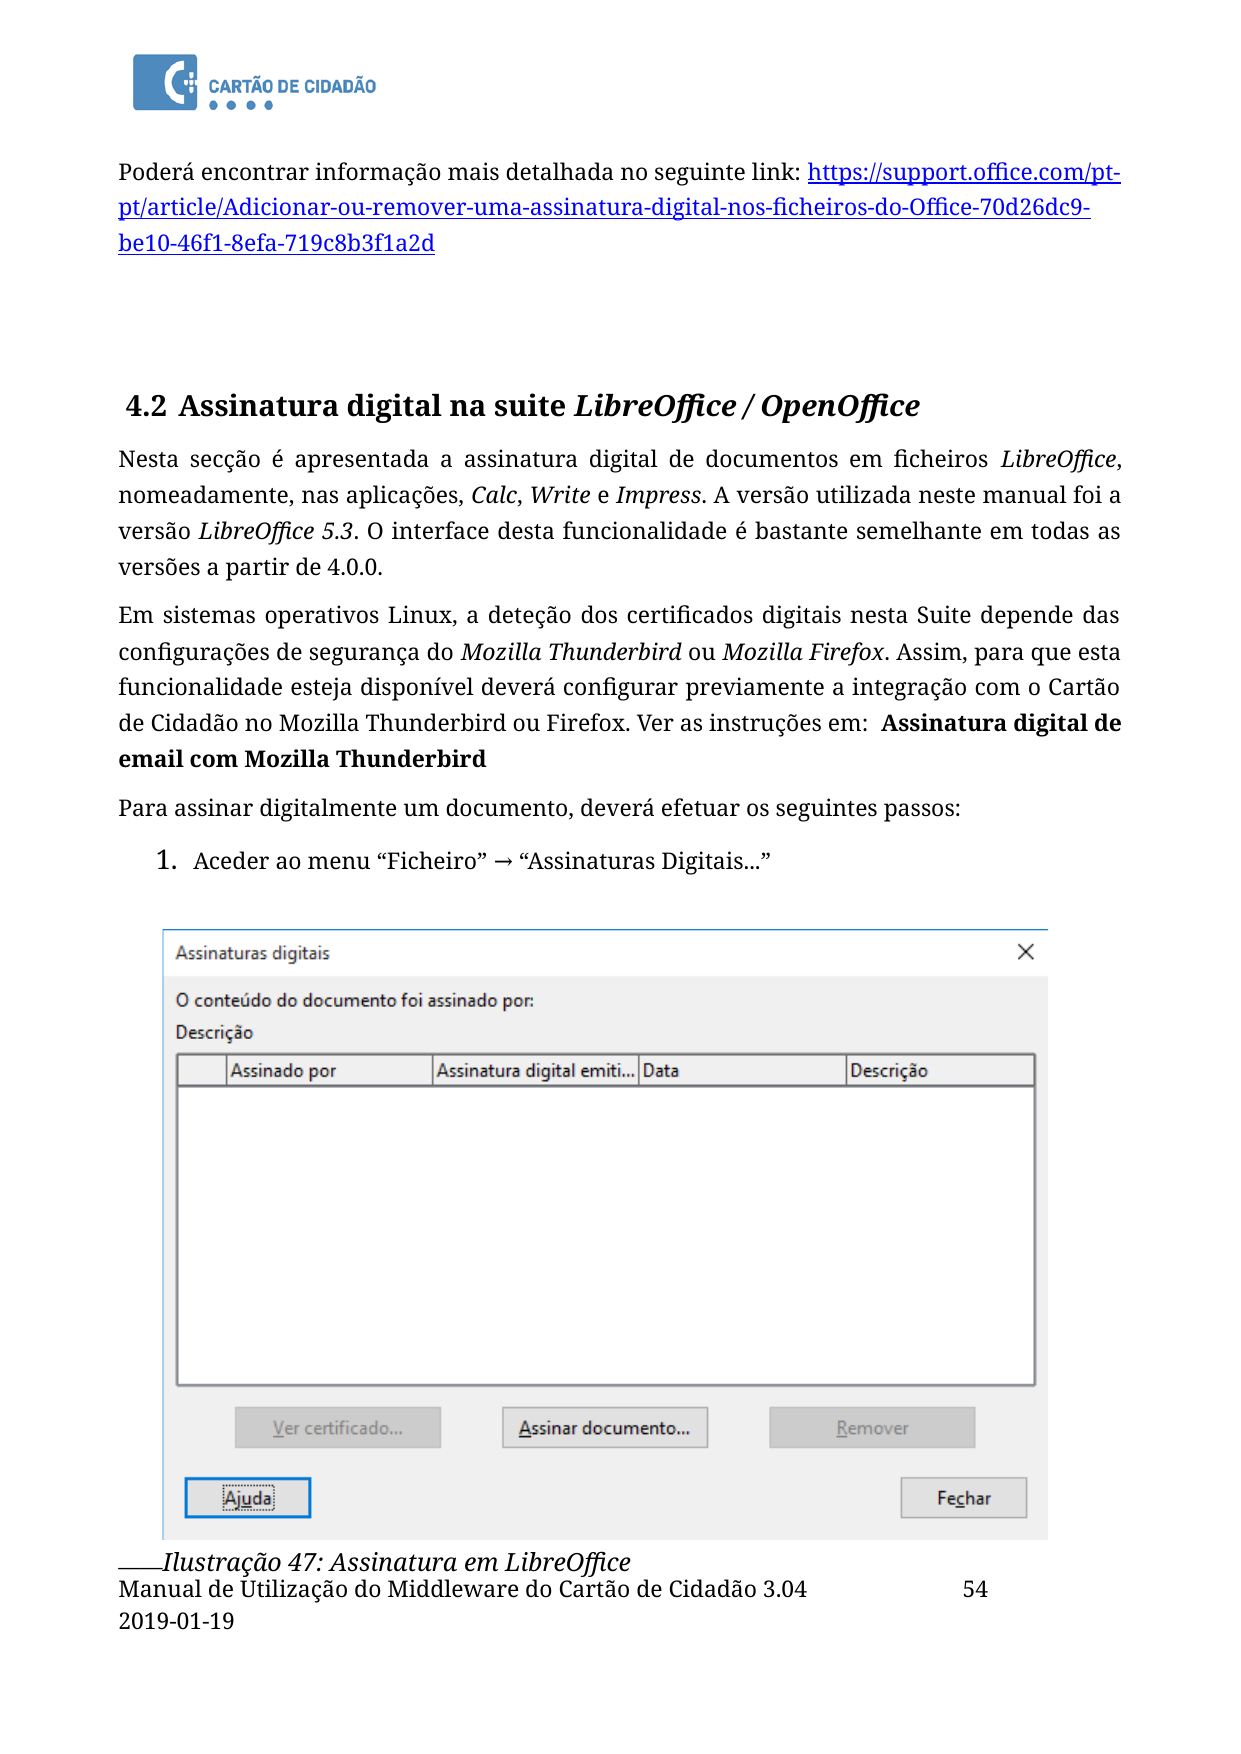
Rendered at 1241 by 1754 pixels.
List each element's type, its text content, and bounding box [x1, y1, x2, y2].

picture [130, 47, 423, 118]
text Nesta secção é apresentada a assinatura digital de documentos em ficheiros LibreOffice, nomeadamente, nas aplicações, Calc, Write e Impress. A versão utilizada neste manual foi a versão LibreOffice 5.3. O interface desta funcionalidade é bastante semelhante em todas as versões a partir de 4.0.0. [118, 443, 1122, 582]
text Poderá encontrar informação mais detalhada no seguinte link: https://support.office.com/pt-pt/article/Adicionar-ou-remover-uma-assinatura-digital-nos-ficheiros-do-Office-70d26dc9-be10-46f1-8efa-719c8b3f1a2d [118, 155, 1122, 258]
text Para assinar digitalmente um documento, deverá efetuar os seguintes passos: [118, 792, 1122, 823]
text Em sistemas operativos Linux, a deteção dos certificados digitais nesta Suite depende das configurações de segurança do Mozilla Thunderbird ou Mozilla Firefox. Assim, para que esta funcionalidade esteja disponível deverá configurar previamente a integração com o Cartão de Cidadão no Mozilla Thunderbird ou Firefox. Ver as instruções em: Assinatura digital de email com Mozilla Thunderbird [118, 599, 1122, 774]
picture [162, 929, 1049, 1540]
subtitle Assinatura digital na suite LibreOffice / OpenOffice [118, 385, 1122, 425]
list Aceder ao menu “Ficheiro” → “Assinaturas Digitais...” [156, 840, 1122, 877]
list Ilustração 47: Assinatura em LibreOffice [162, 1540, 1048, 1579]
list [162, 917, 1048, 929]
